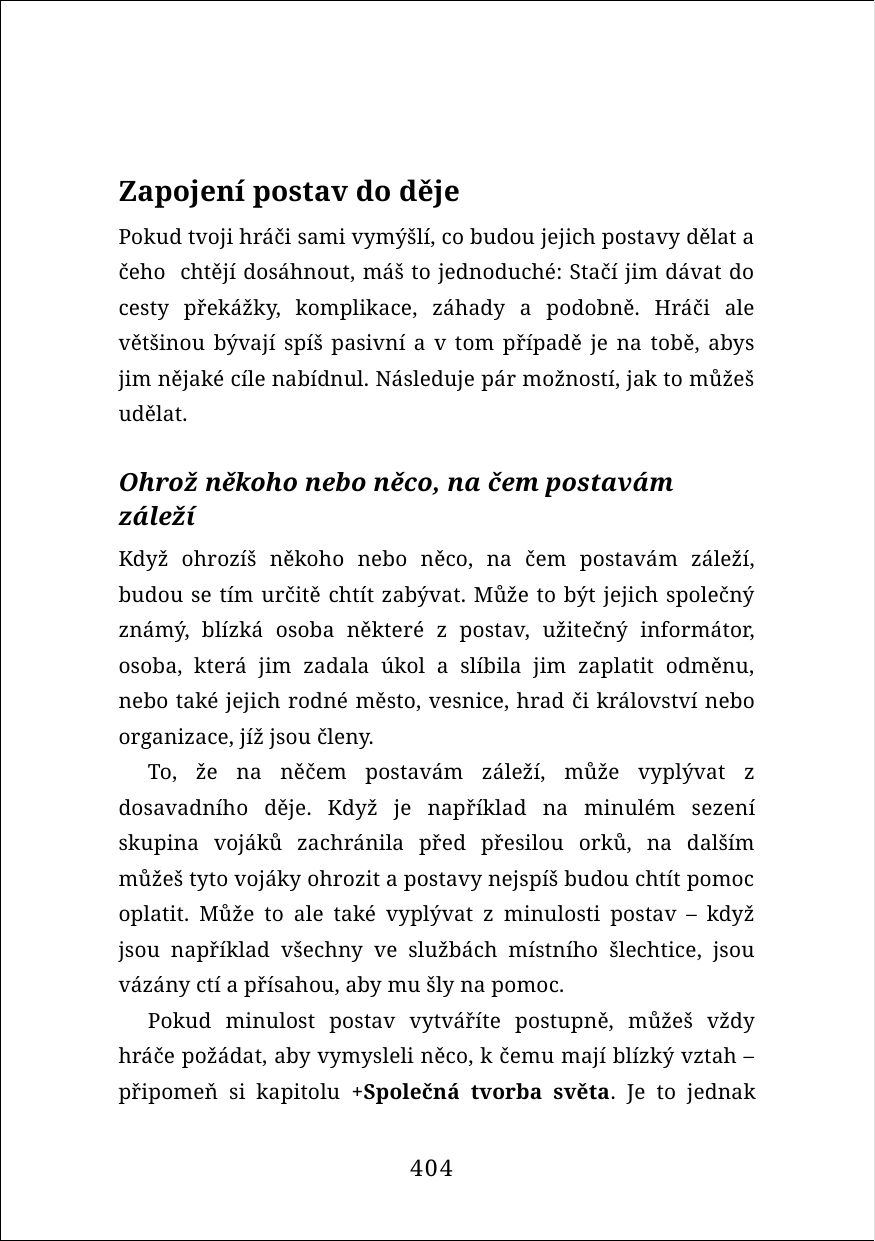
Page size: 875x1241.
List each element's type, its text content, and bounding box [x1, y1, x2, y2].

text Když ohrozíš někoho nebo něco, na čem postavám záleží, budou se tím určitě chtít zabývat. Může to být jejich společný známý, blízká osoba některé z postav, užitečný informátor, osoba, která jim zadala úkol a slíbila jim zaplatit odměnu, nebo také jejich rodné město, vesnice, hrad či království nebo organizace, jíž jsou členy. To, že na něčem postavám záleží, může vyplývat z dosavadního děje. Když je například na minulém sezení skupina vojáků zachránila před přesilou orků, na dalším můžeš tyto vojáky ohrozit a postavy nejspíš budou chtít pomoc oplatit. Může to ale také vyplývat z minulosti postav – když jsou například všechny ve službách místního šlechtice, jsou vázány ctí a přísahou, aby mu šly na pomoc. Pokud minulost postav vytváříte postupně, můžeš vždy hráče požádat, aby vymysleli něco, k čemu mají blízký vztah – připomeň si kapitolu +Společná tvorba světa. Je to jednak [118, 544, 756, 1106]
subtitle Ohrož někoho nebo něco, na čem postavám záleží [118, 464, 756, 533]
text Pokud tvoji hráči sami vymýšlí, co budou jejich postavy dělat a čeho chtějí dosáhnout, máš to jednoduché: Stačí jim dávat do cesty překážky, komplikace, záhady a podobně. Hráči ale většinou bývají spíš pasivní a v tom případě je na tobě, abys jim nějaké cíle nabídnul. Následuje pár možností, jak to můžeš udělat. [118, 222, 756, 428]
subtitle Zapojení postav do děje [118, 172, 756, 210]
